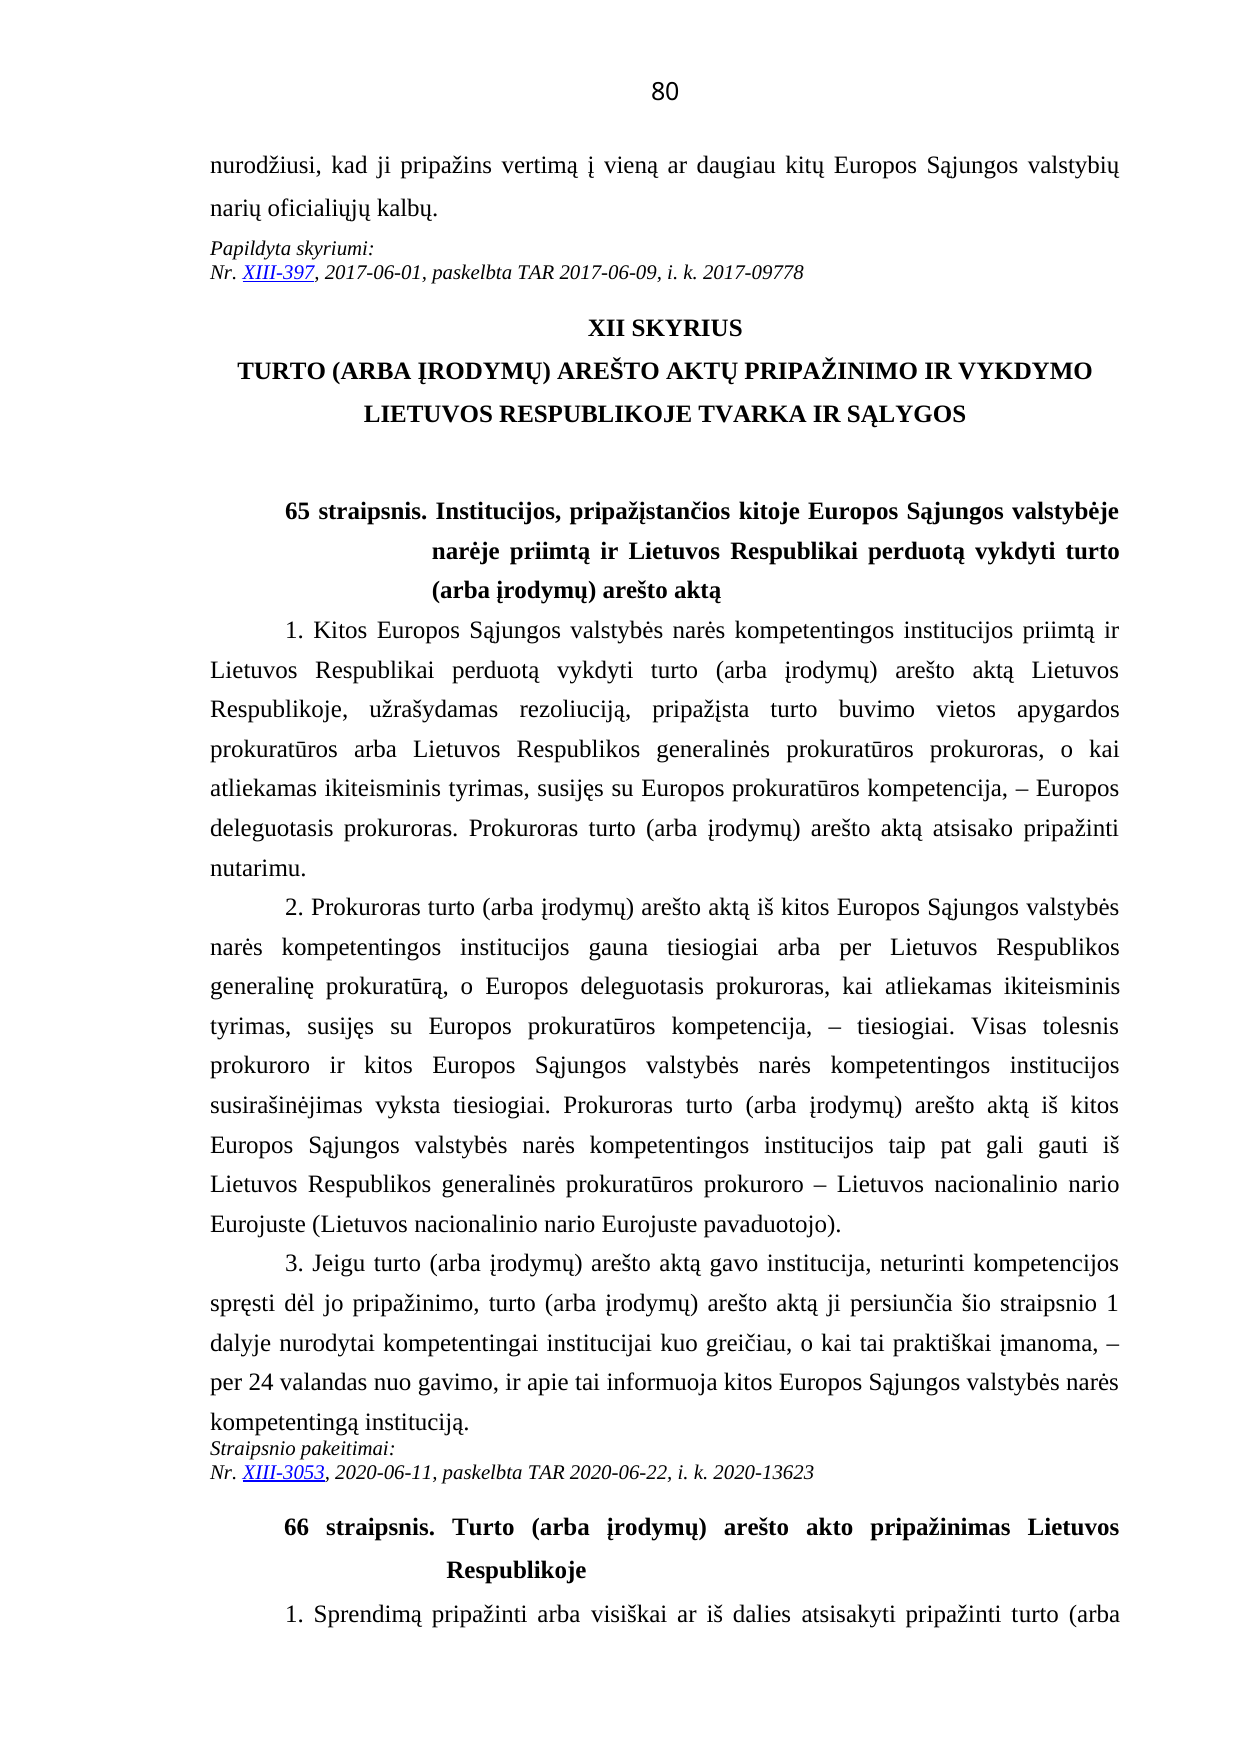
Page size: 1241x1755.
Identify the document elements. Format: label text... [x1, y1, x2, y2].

text 2. Prokuroras turto (arba įrodymų) arešto aktą iš kitos Europos Sąjungos valstybės narės kompetentingos institucijos gauna tiesiogiai arba per Lietuvos Respublikos generalinę prokuratūrą, o Europos deleguotasis prokuroras, kai atliekamas ikiteisminis tyrimas, susijęs su Europos prokuratūros kompetencija, – tiesiogiai. Visas tolesnis prokuroro ir kitos Europos Sąjungos valstybės narės kompetentingos institucijos susirašinėjimas vyksta tiesiogiai. Prokuroras turto (arba įrodymų) arešto aktą iš kitos Europos Sąjungos valstybės narės kompetentingos institucijos taip pat gali gauti iš Lietuvos Respublikos generalinės prokuratūros prokuroro – Lietuvos nacionalinio nario Eurojuste (Lietuvos nacionalinio nario Eurojuste pavaduotojo). [210, 881, 1120, 1238]
text TURTO (ARBA ĮRODYMŲ) AREŠTO AKTŲ PRIPAŽINIMO IR VYKDYMO LIETUVOS RESPUBLIKOJE TVARKA IR SĄLYGOS [210, 356, 1120, 428]
text 1. Sprendimą pripažinti arba visiškai ar iš dalies atsisakyti pripažinti turto (arba [210, 1599, 1120, 1627]
text 3. Jeigu turto (arba įrodymų) arešto aktą gavo institucija, neturinti kompetencijos spręsti dėl jo pripažinimo, turto (arba įrodymų) arešto aktą ji persiunčia šio straipsnio 1 dalyje nurodytai kompetentingai institucijai kuo greičiau, o kai tai praktiškai įmanoma, – per 24 valandas nuo gavimo, ir apie tai informuoja kitos Europos Sąjungos valstybės narės kompetentingą instituciją. [210, 1238, 1120, 1436]
text nurodžiusi, kad ji pripažins vertimą į vieną ar daugiau kitų Europos Sąjungos valstybių narių oficialiųjų kalbų. [210, 150, 1120, 222]
text 66 straipsnis. Turto (arba įrodymų) arešto akto pripažinimas Lietuvos Respublikoje [284, 1512, 1120, 1584]
text Papildyta skyriumi: [210, 236, 1120, 260]
text XII SKYRIUS [210, 313, 1120, 342]
text Nr. XIII-3053, 2020-06-11, paskelbta TAR 2020-06-22, i. k. 2020-13623 [210, 1460, 1120, 1484]
text Straipsnio pakeitimai: [210, 1436, 1120, 1460]
text Nr. XIII-397, 2017-06-01, paskelbta TAR 2017-06-09, i. k. 2017-09778 [210, 260, 1120, 284]
text 1. Kitos Europos Sąjungos valstybės narės kompetentingos institucijos priimtą ir Lietuvos Respublikai perduotą vykdyti turto (arba įrodymų) arešto aktą Lietuvos Respublikoje, užrašydamas rezoliuciją, pripažįsta turto buvimo vietos apygardos prokuratūros arba Lietuvos Respublikos generalinės prokuratūros prokuroras, o kai atliekamas ikiteisminis tyrimas, susijęs su Europos prokuratūros kompetencija, – Europos deleguotasis prokuroras. Prokuroras turto (arba įrodymų) arešto aktą atsisako pripažinti nutarimu. [210, 604, 1120, 881]
text 65 straipsnis. Institucijos, pripažįstančios kitoje Europos Sąjungos valstybėje narėje priimtą ir Lietuvos Respublikai perduotą vykdyti turto (arba įrodymų) arešto aktą [285, 486, 1120, 604]
